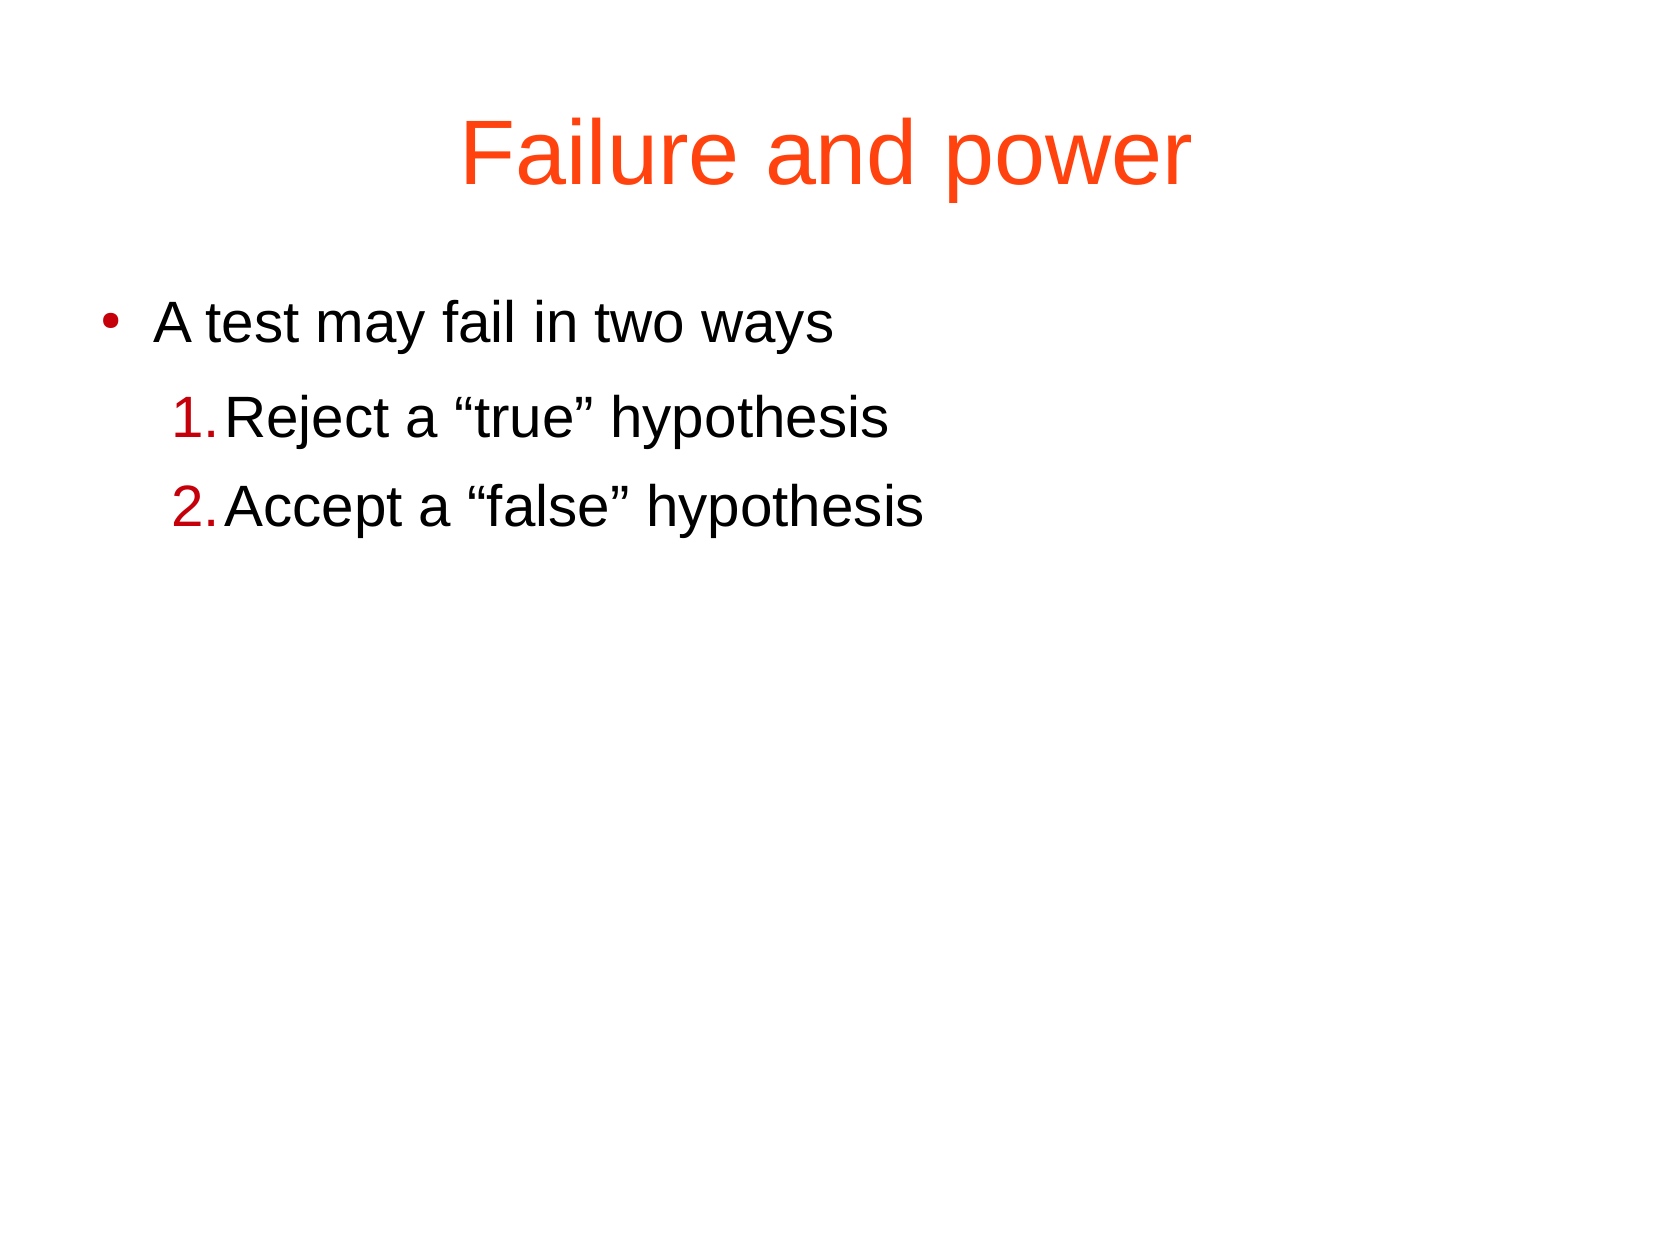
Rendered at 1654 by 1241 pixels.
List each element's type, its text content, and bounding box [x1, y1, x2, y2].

list A test may fail in two ways Reject a “true” hypothesis Accept a “false” hypothesis [82, 290, 1538, 1141]
title Failure and power [82, 49, 1571, 257]
